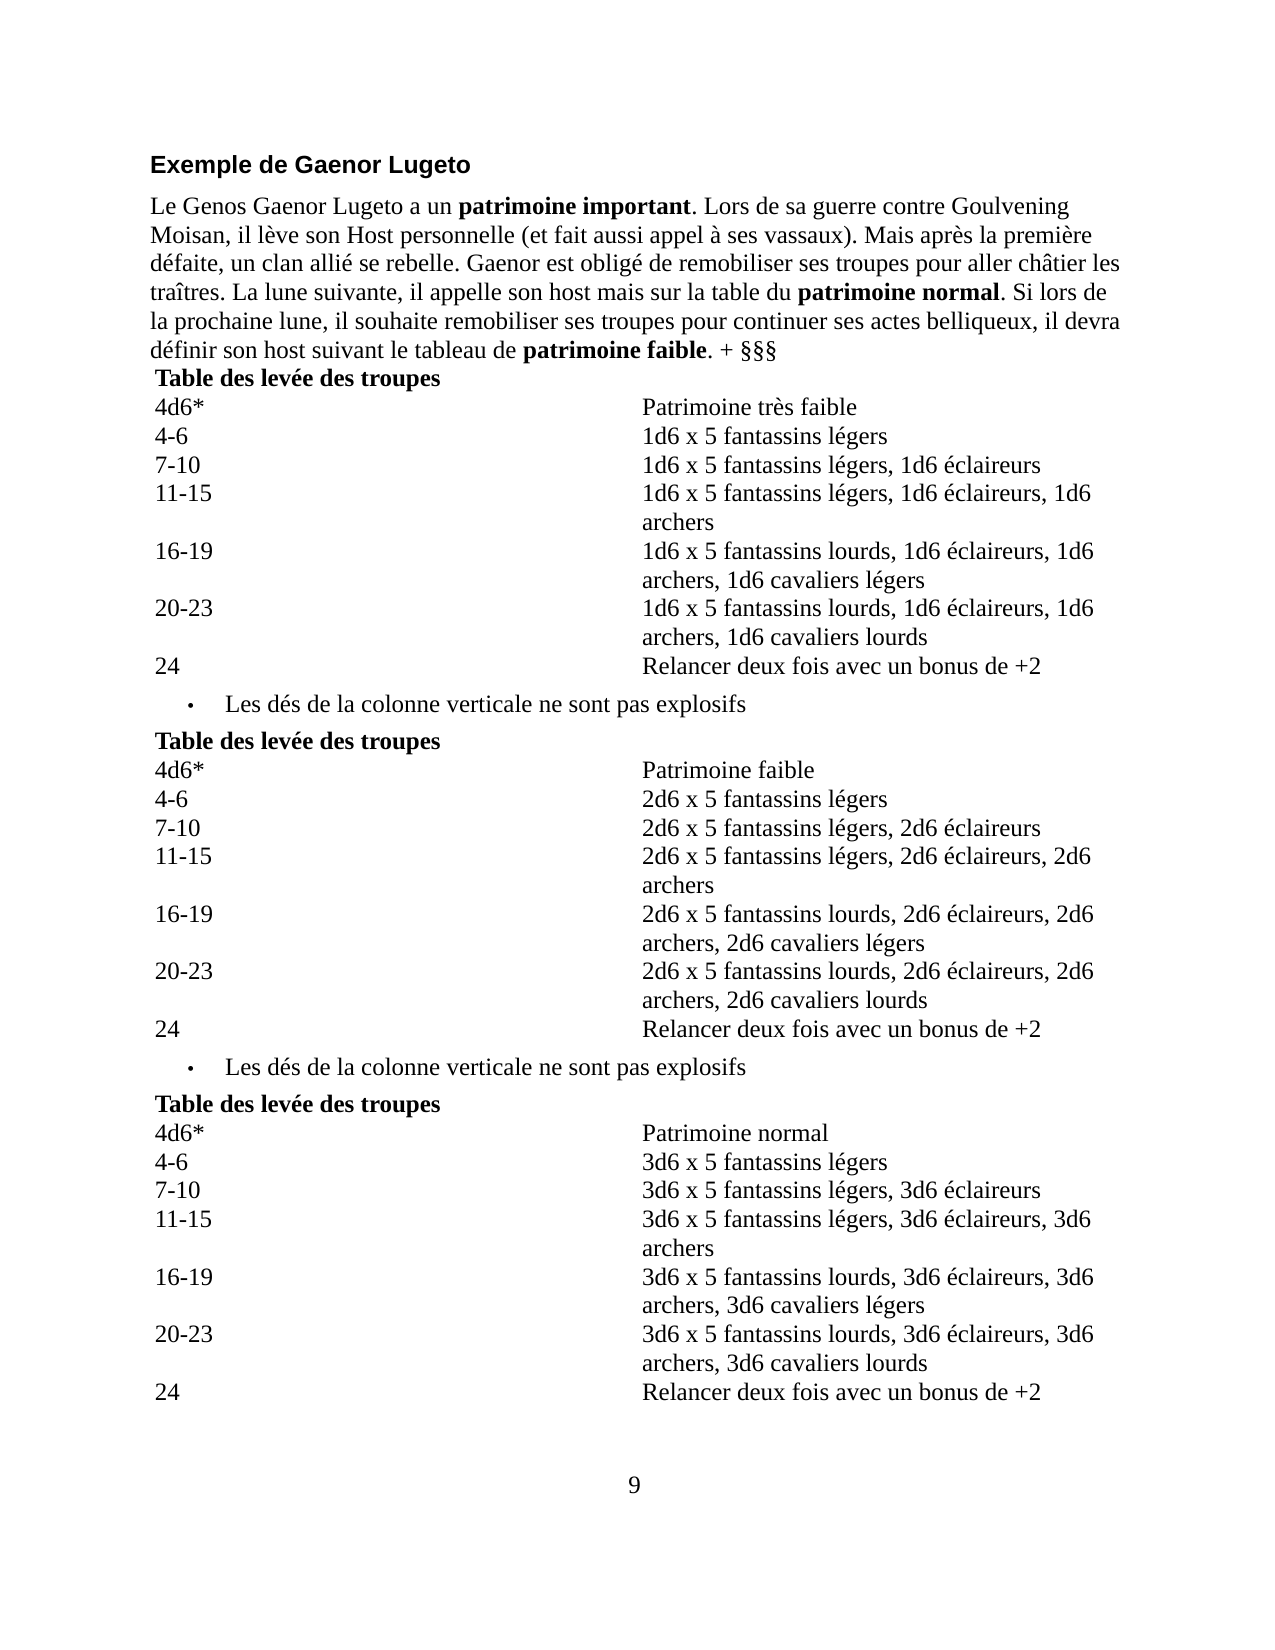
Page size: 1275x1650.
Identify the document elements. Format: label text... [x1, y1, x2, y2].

table_cell 7-10 [150, 813, 637, 841]
table_cell 2d6 x 5 fantassins lourds, 2d6 éclaireurs, 2d6 archers, 2d6 cavaliers lourds [638, 956, 1125, 1014]
table_cell 24 [150, 1014, 637, 1043]
table_cell Patrimoine normal [638, 1118, 1125, 1147]
table_cell 4d6* [150, 392, 637, 421]
table_cell 16-19 [150, 1262, 637, 1319]
table_cell Relancer deux fois avec un bonus de +2 [638, 1377, 1125, 1406]
table_header [638, 1089, 1125, 1118]
table_cell 20-23 [150, 1319, 637, 1377]
table_header Table des levée des troupes [150, 364, 637, 392]
table_cell 3d6 x 5 fantassins lourds, 3d6 éclaireurs, 3d6 archers, 3d6 cavaliers légers [638, 1262, 1125, 1319]
table_cell 4-6 [150, 1147, 637, 1176]
table_cell 2d6 x 5 fantassins légers, 2d6 éclaireurs, 2d6 archers [638, 841, 1125, 899]
table_cell 4d6* [150, 755, 637, 784]
table_cell 3d6 x 5 fantassins légers [638, 1147, 1125, 1176]
table_cell Relancer deux fois avec un bonus de +2 [638, 1014, 1125, 1043]
table_cell Relancer deux fois avec un bonus de +2 [638, 651, 1125, 680]
table_cell 4d6* [150, 1118, 637, 1147]
table_header Table des levée des troupes [150, 1089, 637, 1118]
table_cell 3d6 x 5 fantassins légers, 3d6 éclaireurs, 3d6 archers [638, 1204, 1125, 1262]
table_cell 2d6 x 5 fantassins légers [638, 784, 1125, 813]
table_cell 24 [150, 651, 637, 680]
table_cell 3d6 x 5 fantassins lourds, 3d6 éclaireurs, 3d6 archers, 3d6 cavaliers lourds [638, 1319, 1125, 1377]
list Les dés de la colonne verticale ne sont pas explosifs [187, 1052, 1125, 1080]
table_header [638, 364, 1125, 392]
table_cell Patrimoine très faible [638, 392, 1125, 421]
table_cell 1d6 x 5 fantassins légers, 1d6 éclaireurs [638, 450, 1125, 478]
table_cell 1d6 x 5 fantassins lourds, 1d6 éclaireurs, 1d6 archers, 1d6 cavaliers lourds [638, 594, 1125, 651]
table_cell 2d6 x 5 fantassins lourds, 2d6 éclaireurs, 2d6 archers, 2d6 cavaliers légers [638, 899, 1125, 956]
list Les dés de la colonne verticale ne sont pas explosifs [187, 689, 1125, 717]
table_cell 4-6 [150, 421, 637, 450]
table_cell 1d6 x 5 fantassins lourds, 1d6 éclaireurs, 1d6 archers, 1d6 cavaliers légers [638, 536, 1125, 593]
table_cell 11-15 [150, 479, 637, 536]
text Le Genos Gaenor Lugeto a un patrimoine important. Lors de sa guerre contre Goulvening Moisan, il lève son Host personnelle (et fait aussi appel à ses vassaux). Mais après la première défaite, un clan allié se rebelle. Gaenor est obligé de remobiliser ses troupes pour aller châtier les traîtres. La lune suivante, il appelle son host mais sur la table du patrimoine normal. Si lors de la prochaine lune, il souhaite remobiliser ses troupes pour continuer ses actes belliqueux, il devra définir son host suivant le tableau de patrimoine faible. + §§§ [150, 191, 1125, 363]
table_cell 24 [150, 1377, 637, 1406]
table_cell 4-6 [150, 784, 637, 813]
table_cell 7-10 [150, 450, 637, 478]
table_cell 11-15 [150, 841, 637, 899]
table_cell 20-23 [150, 956, 637, 1014]
table_cell 16-19 [150, 536, 637, 593]
table_cell 11-15 [150, 1204, 637, 1262]
table_cell 20-23 [150, 594, 637, 651]
table_header [638, 726, 1125, 755]
table_cell 1d6 x 5 fantassins légers, 1d6 éclaireurs, 1d6 archers [638, 479, 1125, 536]
table_cell 7-10 [150, 1176, 637, 1204]
table_cell 3d6 x 5 fantassins légers, 3d6 éclaireurs [638, 1176, 1125, 1204]
table_cell 1d6 x 5 fantassins légers [638, 421, 1125, 450]
subtitle Exemple de Gaenor Lugeto [150, 150, 1125, 178]
table_cell 2d6 x 5 fantassins légers, 2d6 éclaireurs [638, 813, 1125, 841]
table_header Table des levée des troupes [150, 726, 637, 755]
table_cell 16-19 [150, 899, 637, 956]
table_cell Patrimoine faible [638, 755, 1125, 784]
